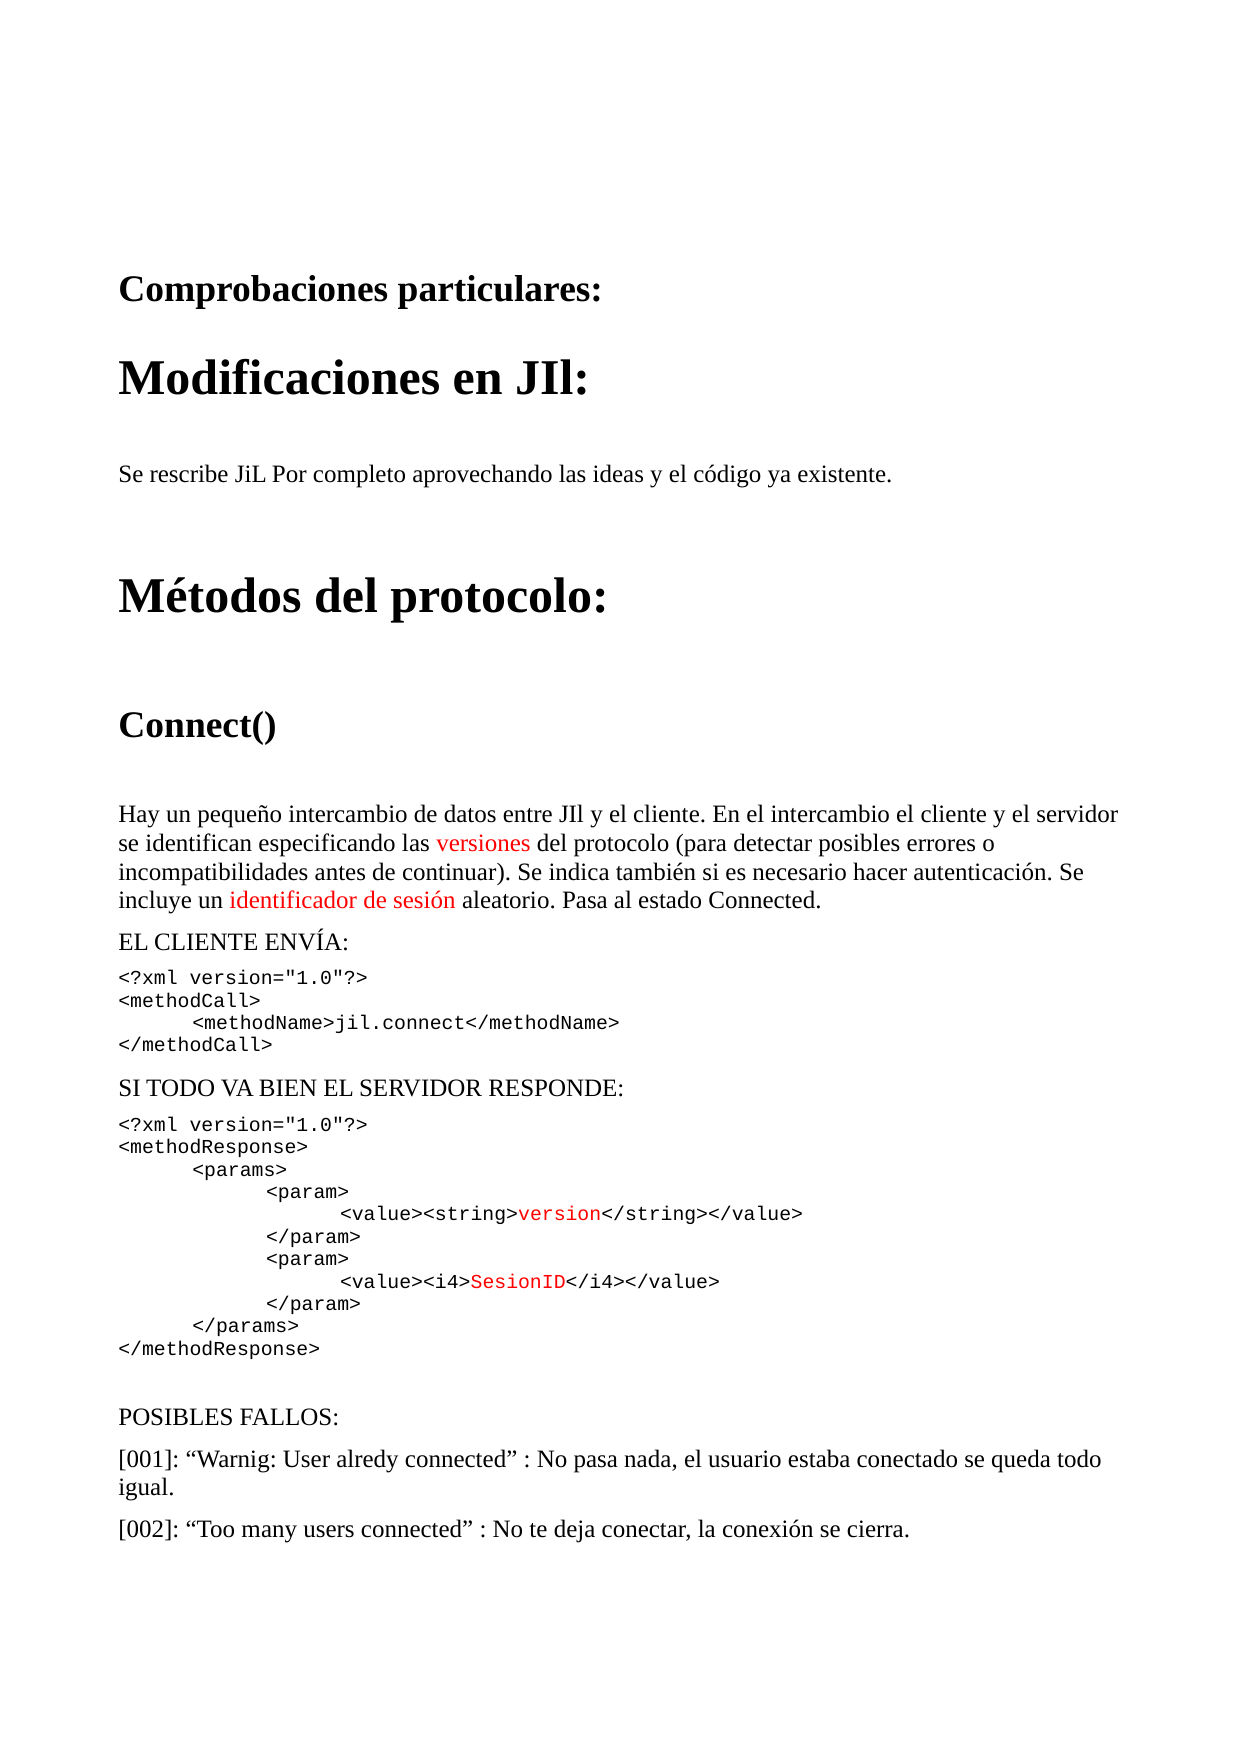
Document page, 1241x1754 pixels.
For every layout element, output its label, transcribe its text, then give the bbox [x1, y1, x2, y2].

text <params> [118, 1159, 1122, 1182]
text </methodResponse> [118, 1339, 1122, 1361]
text </param> [118, 1227, 1122, 1249]
text <methodName>jil.connect</methodName> [118, 1013, 1122, 1035]
text SI TODO VA BIEN EL SERVIDOR RESPONDE: [118, 1073, 1122, 1102]
text <value><i4>SesionID</i4></value> [118, 1272, 1122, 1294]
text Se rescribe JiL Por completo aprovechando las ideas y el código ya existente. [118, 459, 1122, 487]
text <param> [118, 1249, 1122, 1272]
text [002]: “Too many users connected” : No te deja conectar, la conexión se cierra. [118, 1514, 1122, 1542]
text </methodCall> [118, 1035, 1122, 1058]
subtitle Métodos del protocolo: [118, 566, 1122, 624]
text <methodCall> [118, 991, 1122, 1013]
text EL CLIENTE ENVÍA: [118, 927, 1122, 956]
subtitle Connect() [118, 702, 1122, 746]
text <value><string>version</string></value> [118, 1204, 1122, 1227]
text <methodResponse> [118, 1137, 1122, 1159]
text [001]: “Warnig: User alredy connected” : No pasa nada, el usuario estaba conectado se queda todo igual. [118, 1444, 1122, 1501]
subtitle Modificaciones en JIl: [118, 347, 1122, 405]
text <param> [118, 1182, 1122, 1204]
text </param> [118, 1294, 1122, 1316]
text POSIBLES FALLOS: [118, 1402, 1122, 1431]
text <?xml version="1.0"?> [118, 1115, 1122, 1137]
text Hay un pequeño intercambio de datos entre JIl y el cliente. En el intercambio el cliente y el servidor se identifican especificando las versiones del protocolo (para detectar posibles errores o incompatibilidades antes de continuar). Se indica también si es necesario hacer autenticación. Se incluye un identificador de sesión aleatorio. Pasa al estado Connected. [118, 799, 1122, 914]
subtitle Comprobaciones particulares: [118, 267, 1122, 310]
text </params> [118, 1316, 1122, 1339]
text <?xml version="1.0"?> [118, 968, 1122, 991]
